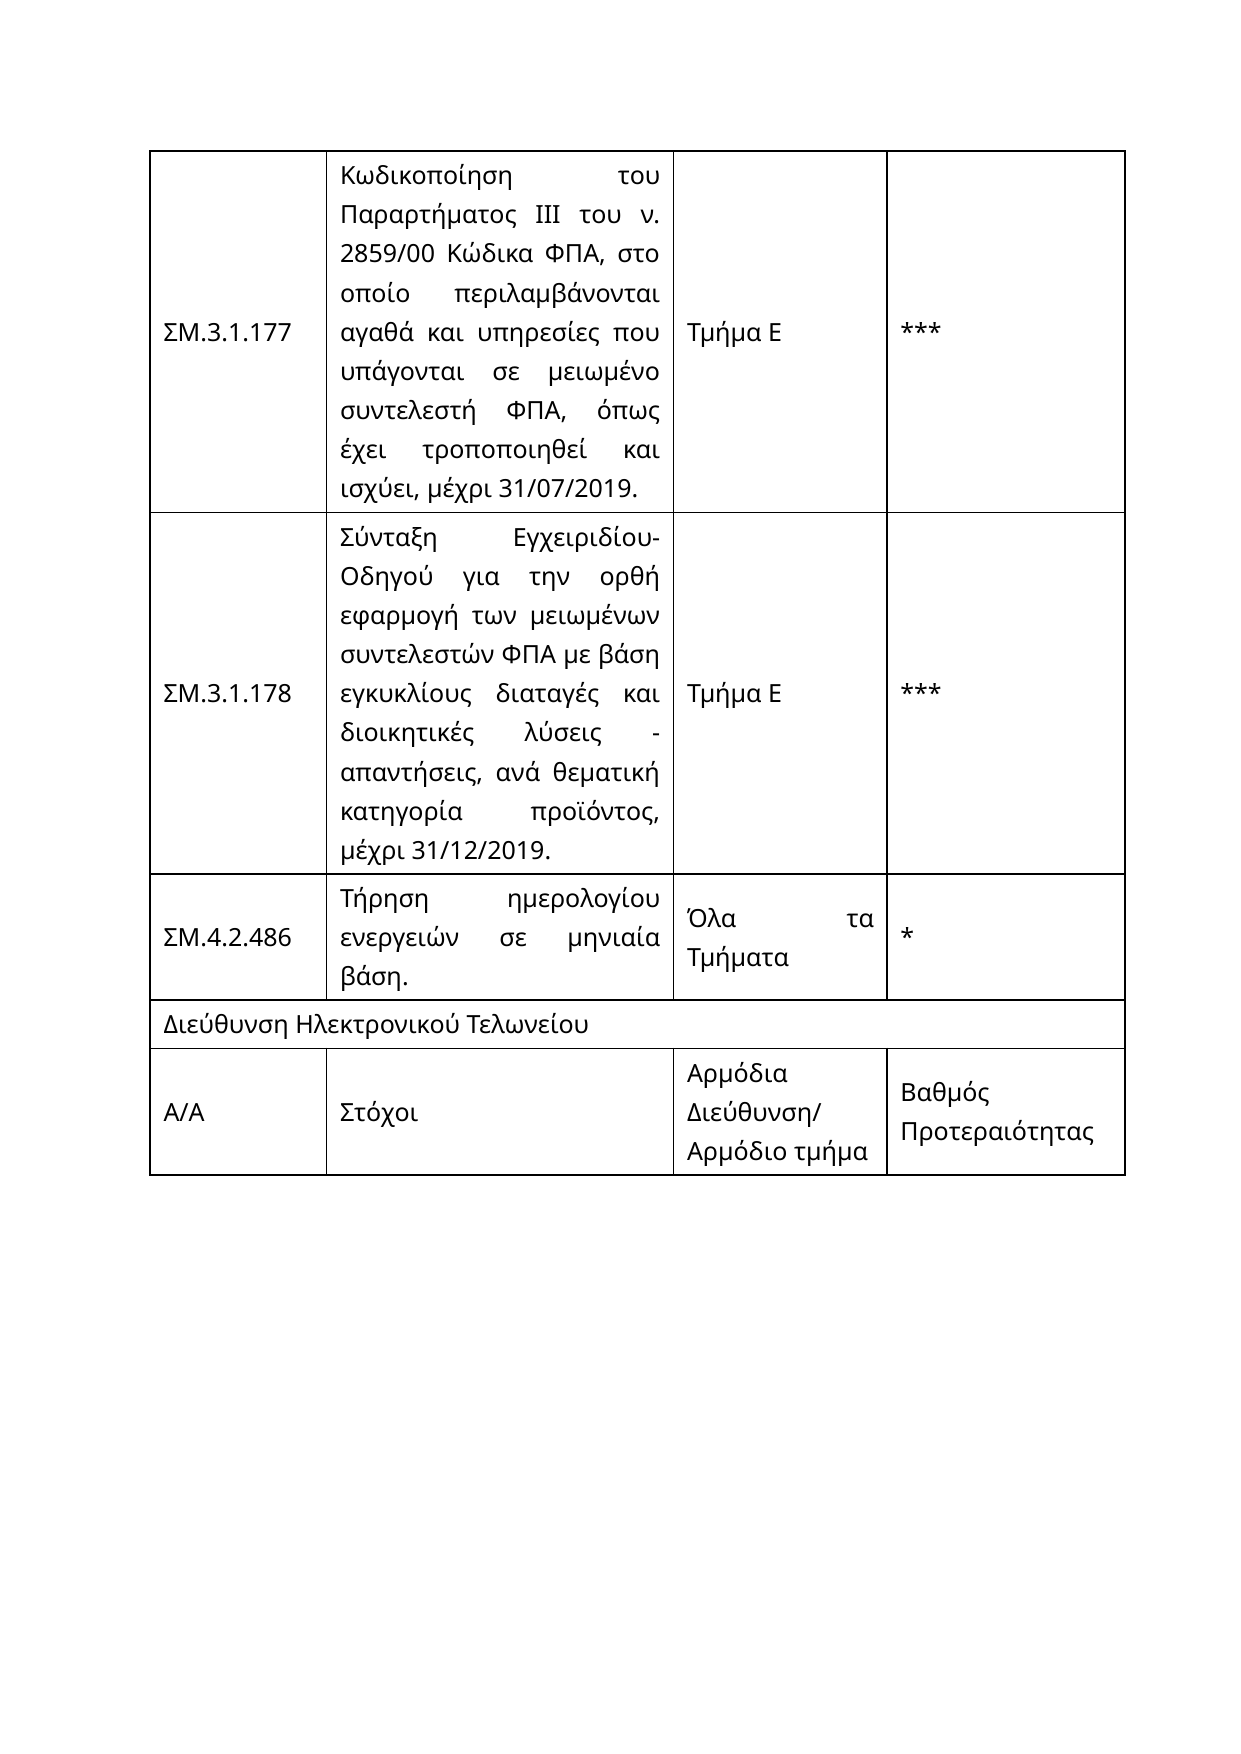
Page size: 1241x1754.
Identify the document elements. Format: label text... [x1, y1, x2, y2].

table_cell ΣΜ.3.1.178 [151, 513, 326, 873]
table_cell Στόχοι [327, 1049, 673, 1174]
table_cell * [888, 875, 1124, 999]
table_cell Κωδικοποίηση του Παραρτήματος ΙΙΙ του ν. 2859/00 Κώδικα ΦΠΑ, στο οποίο περιλαμβάνονται αγαθά και υπηρεσίες που υπάγονται σε μειωμένο συντελεστή ΦΠΑ, όπως έχει τροποποιηθεί και ισχύει, μέχρι 31/07/2019. [327, 152, 673, 511]
table_cell Αρμόδια Διεύθυνση/ Αρμόδιο τμήμα [674, 1049, 886, 1174]
table_cell ΣΜ.3.1.177 [151, 152, 326, 511]
table_cell Τμήμα E [674, 513, 886, 873]
table_cell ΣΜ.4.2.486 [151, 875, 326, 999]
table_cell Τμήμα E [674, 152, 886, 511]
table_cell Βαθμός Προτεραιότητας [888, 1049, 1124, 1174]
table_cell Διεύθυνση Ηλεκτρονικού Τελωνείου [151, 1001, 1124, 1047]
table_cell Όλα τα Τμήματα [674, 875, 886, 999]
table_cell Α/Α [151, 1049, 326, 1174]
table_cell Σύνταξη Εγχειριδίου-Οδηγού για την ορθή εφαρμογή των μειωμένων συντελεστών ΦΠΑ με βάση εγκυκλίους διαταγές και διοικητικές λύσεις - απαντήσεις, ανά θεματική κατηγορία προϊόντος, μέχρι 31/12/2019. [327, 513, 673, 873]
table_cell Τήρηση ημερολογίου ενεργειών σε μηνιαία βάση. [327, 875, 673, 999]
table_cell *** [888, 152, 1124, 511]
table_cell *** [888, 513, 1124, 873]
